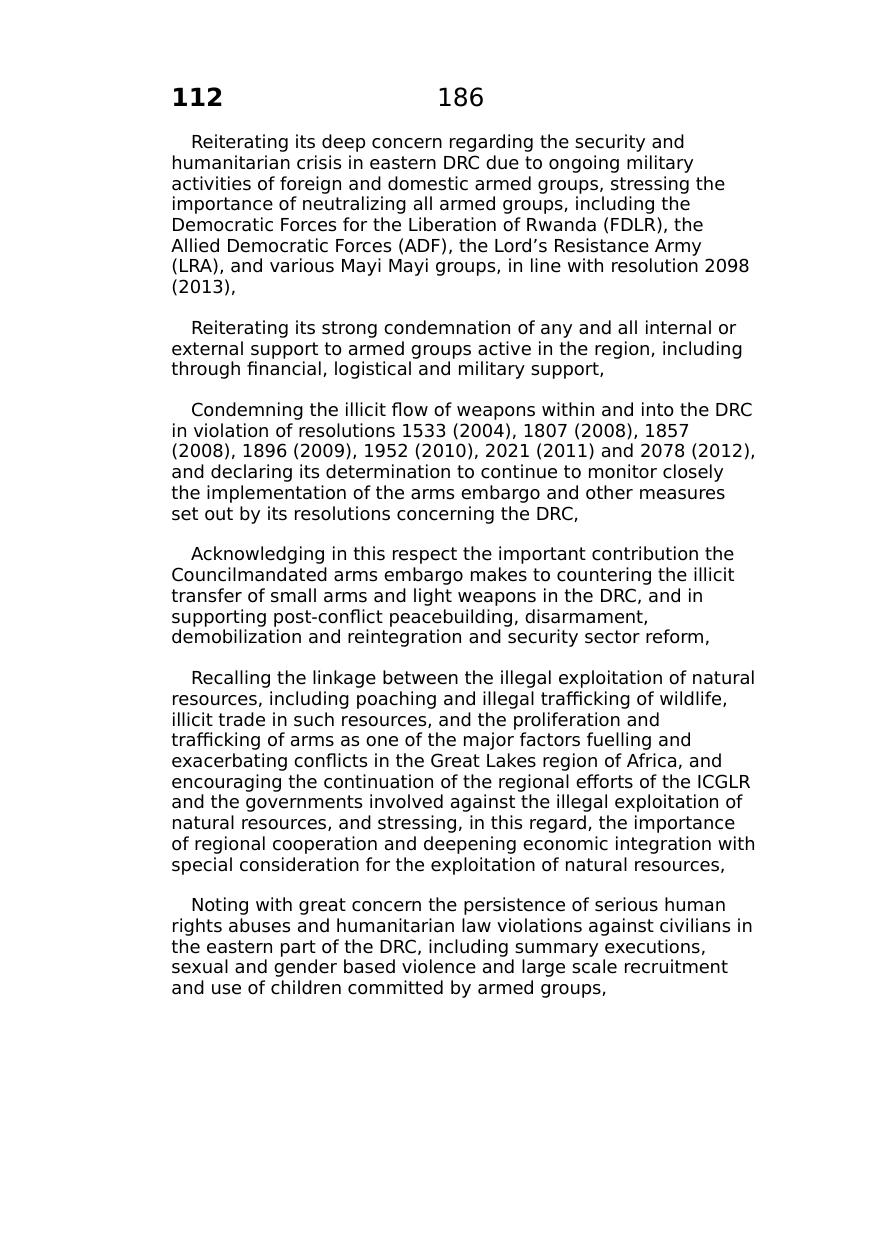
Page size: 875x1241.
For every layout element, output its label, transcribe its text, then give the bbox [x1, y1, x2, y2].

text Reiterating its strong condemnation of any and all internal or external support to armed groups active in the region, including through financial, logistical and military support, [171, 318, 756, 380]
text Acknowledging in this respect the important contribution the Councilmandated arms embargo makes to countering the illicit transfer of small arms and light weapons in the DRC, and in supporting post-conflict peacebuilding, disarmament, demobilization and reintegration and security sector reform, [171, 544, 756, 648]
text Noting with great concern the persistence of serious human rights abuses and humanitarian law violations against civilians in the eastern part of the DRC, including summary executions, sexual and gender based violence and large scale recruitment and use of children committed by armed groups, [171, 895, 756, 999]
text Recalling the linkage between the illegal exploitation of natural resources, including poaching and illegal trafficking of wildlife, illicit trade in such resources, and the proliferation and trafficking of arms as one of the major factors fuelling and exacerbating conflicts in the Great Lakes region of Africa, and encouraging the continuation of the regional efforts of the ICGLR and the governments involved against the illegal exploitation of natural resources, and stressing, in this regard, the importance of regional cooperation and deepening economic integration with special consideration for the exploitation of natural resources, [171, 668, 756, 875]
text Reiterating its deep concern regarding the security and humanitarian crisis in eastern DRC due to ongoing military activities of foreign and domestic armed groups, stressing the importance of neutralizing all armed groups, including the Democratic Forces for the Liberation of Rwanda (FDLR), the Allied Democratic Forces (ADF), the Lord’s Resistance Army (LRA), and various Mayi Mayi groups, in line with resolution 2098 (2013), [171, 132, 756, 298]
text Condemning the illicit flow of weapons within and into the DRC in violation of resolutions 1533 (2004), 1807 (2008), 1857 (2008), 1896 (2009), 1952 (2010), 2021 (2011) and 2078 (2012), and declaring its determination to continue to monitor closely the implementation of the arms embargo and other measures set out by its resolutions concerning the DRC, [171, 400, 756, 524]
